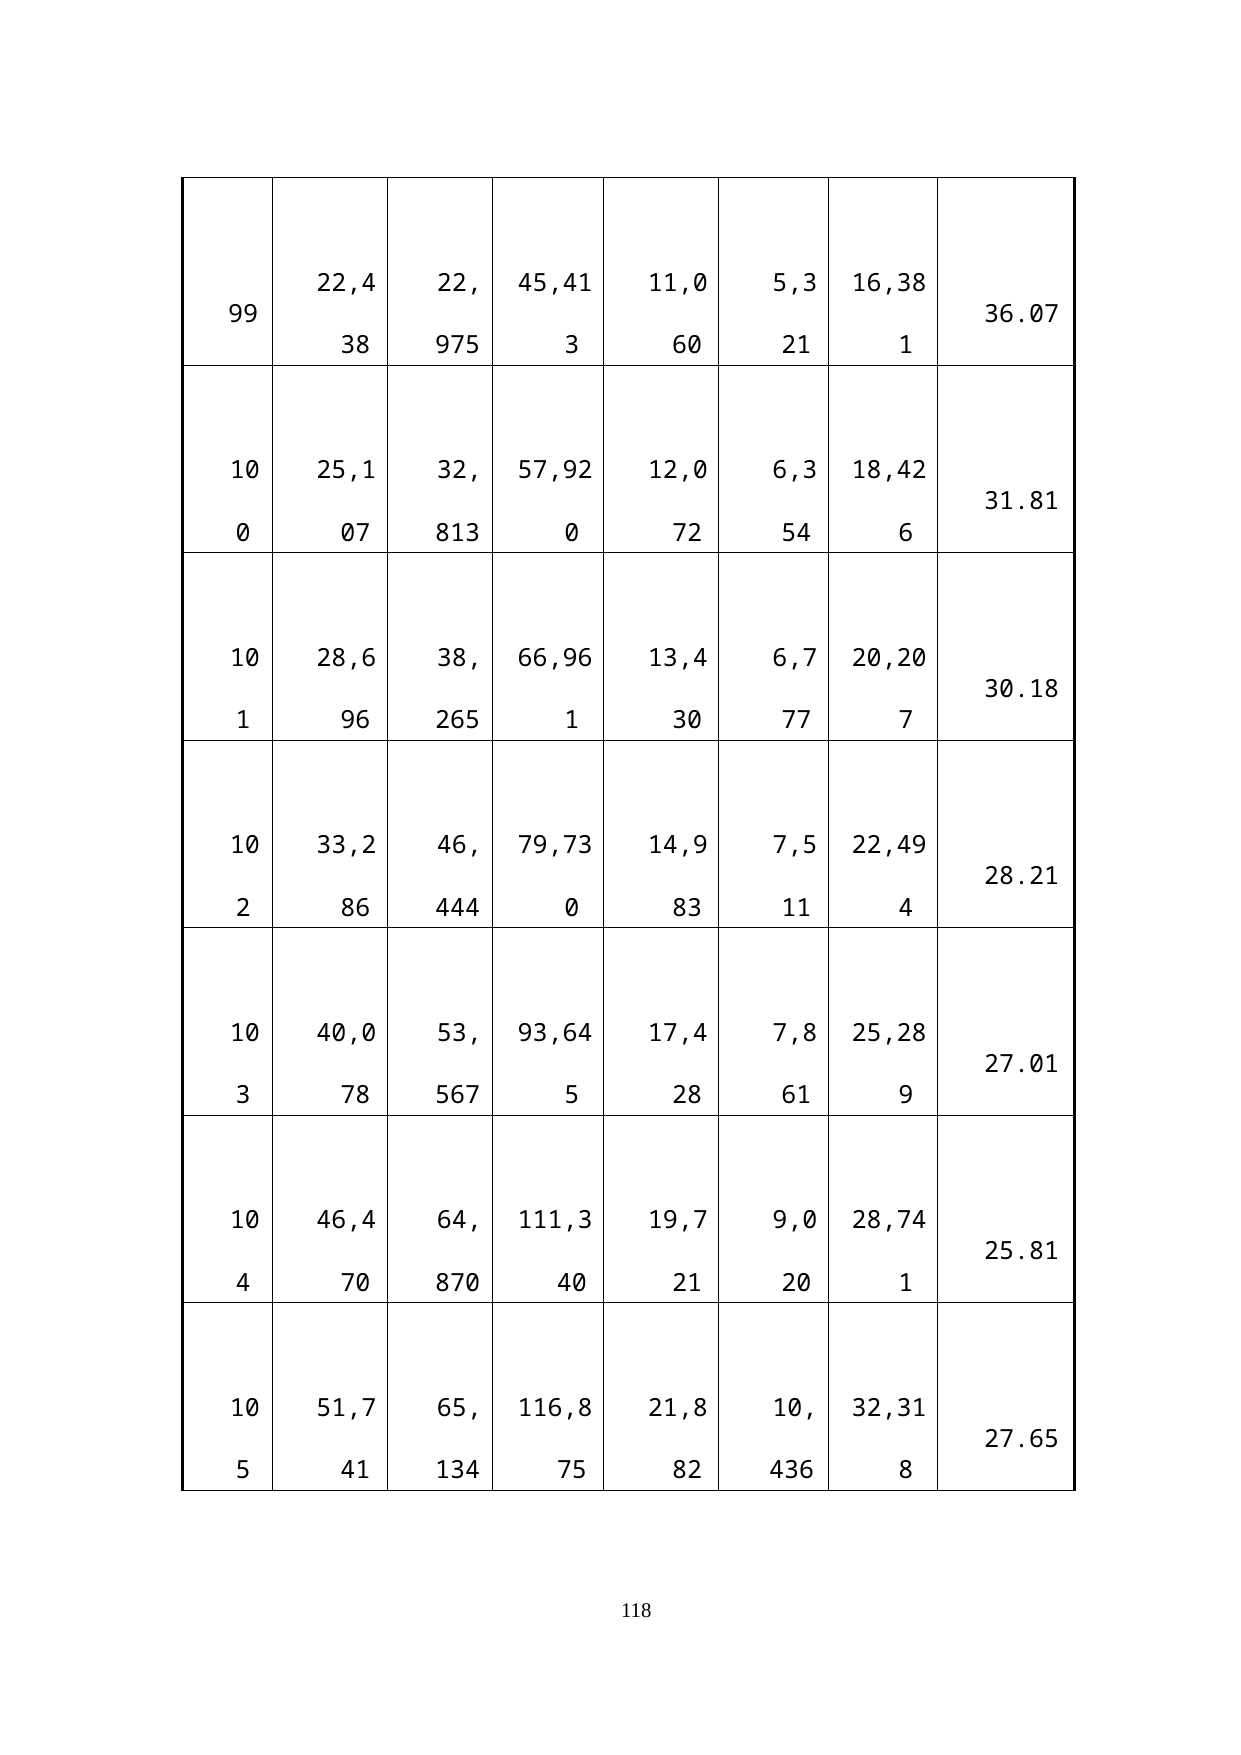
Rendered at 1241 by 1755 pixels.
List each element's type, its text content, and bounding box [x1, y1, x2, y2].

table_cell 103 [184, 928, 272, 1115]
table_cell 79,730 [493, 741, 603, 927]
table_cell 16,381 [829, 178, 937, 365]
table_cell 102 [184, 741, 272, 927]
table_cell 19,721 [604, 1116, 718, 1302]
table_cell 25.81 [938, 1116, 1073, 1302]
table_cell 93,645 [493, 928, 603, 1115]
table_cell 27.01 [938, 928, 1073, 1115]
table_cell 46,470 [273, 1116, 387, 1302]
table_cell 11,060 [604, 178, 718, 365]
table_cell 7,861 [719, 928, 828, 1115]
table_cell 22,975 [388, 178, 492, 365]
table_cell 116,875 [493, 1303, 603, 1490]
table_cell 65,134 [388, 1303, 492, 1490]
table_cell 99 [184, 178, 272, 365]
table_cell 45,413 [493, 178, 603, 365]
table_cell 10,436 [719, 1303, 828, 1490]
table_cell 22,494 [829, 741, 937, 927]
table_cell 6,354 [719, 366, 828, 552]
table_cell 25,289 [829, 928, 937, 1115]
table_cell 31.81 [938, 366, 1073, 552]
table_cell 12,072 [604, 366, 718, 552]
table_cell 40,078 [273, 928, 387, 1115]
table_cell 6,777 [719, 553, 828, 740]
table_cell 100 [184, 366, 272, 552]
table_cell 64,870 [388, 1116, 492, 1302]
table_cell 111,340 [493, 1116, 603, 1302]
table_cell 51,741 [273, 1303, 387, 1490]
table_cell 5,321 [719, 178, 828, 365]
table_cell 7,511 [719, 741, 828, 927]
table_cell 66,961 [493, 553, 603, 740]
table_cell 33,286 [273, 741, 387, 927]
table_cell 18,426 [829, 366, 937, 552]
table_cell 101 [184, 553, 272, 740]
table_cell 38,265 [388, 553, 492, 740]
table_cell 53,567 [388, 928, 492, 1115]
table_cell 28,696 [273, 553, 387, 740]
table_cell 17,428 [604, 928, 718, 1115]
table_cell 32,813 [388, 366, 492, 552]
table_cell 20,207 [829, 553, 937, 740]
table_cell 32,318 [829, 1303, 937, 1490]
table_cell 14,983 [604, 741, 718, 927]
table_cell 25,107 [273, 366, 387, 552]
table_cell 105 [184, 1303, 272, 1490]
table_cell 27.65 [938, 1303, 1073, 1490]
table_cell 30.18 [938, 553, 1073, 740]
table_cell 28,741 [829, 1116, 937, 1302]
table_cell 9,020 [719, 1116, 828, 1302]
table_cell 36.07 [938, 178, 1073, 365]
table_cell 57,920 [493, 366, 603, 552]
table_cell 46,444 [388, 741, 492, 927]
table_cell 104 [184, 1116, 272, 1302]
table_cell 22,438 [273, 178, 387, 365]
table_cell 28.21 [938, 741, 1073, 927]
table_cell 13,430 [604, 553, 718, 740]
table_cell 21,882 [604, 1303, 718, 1490]
